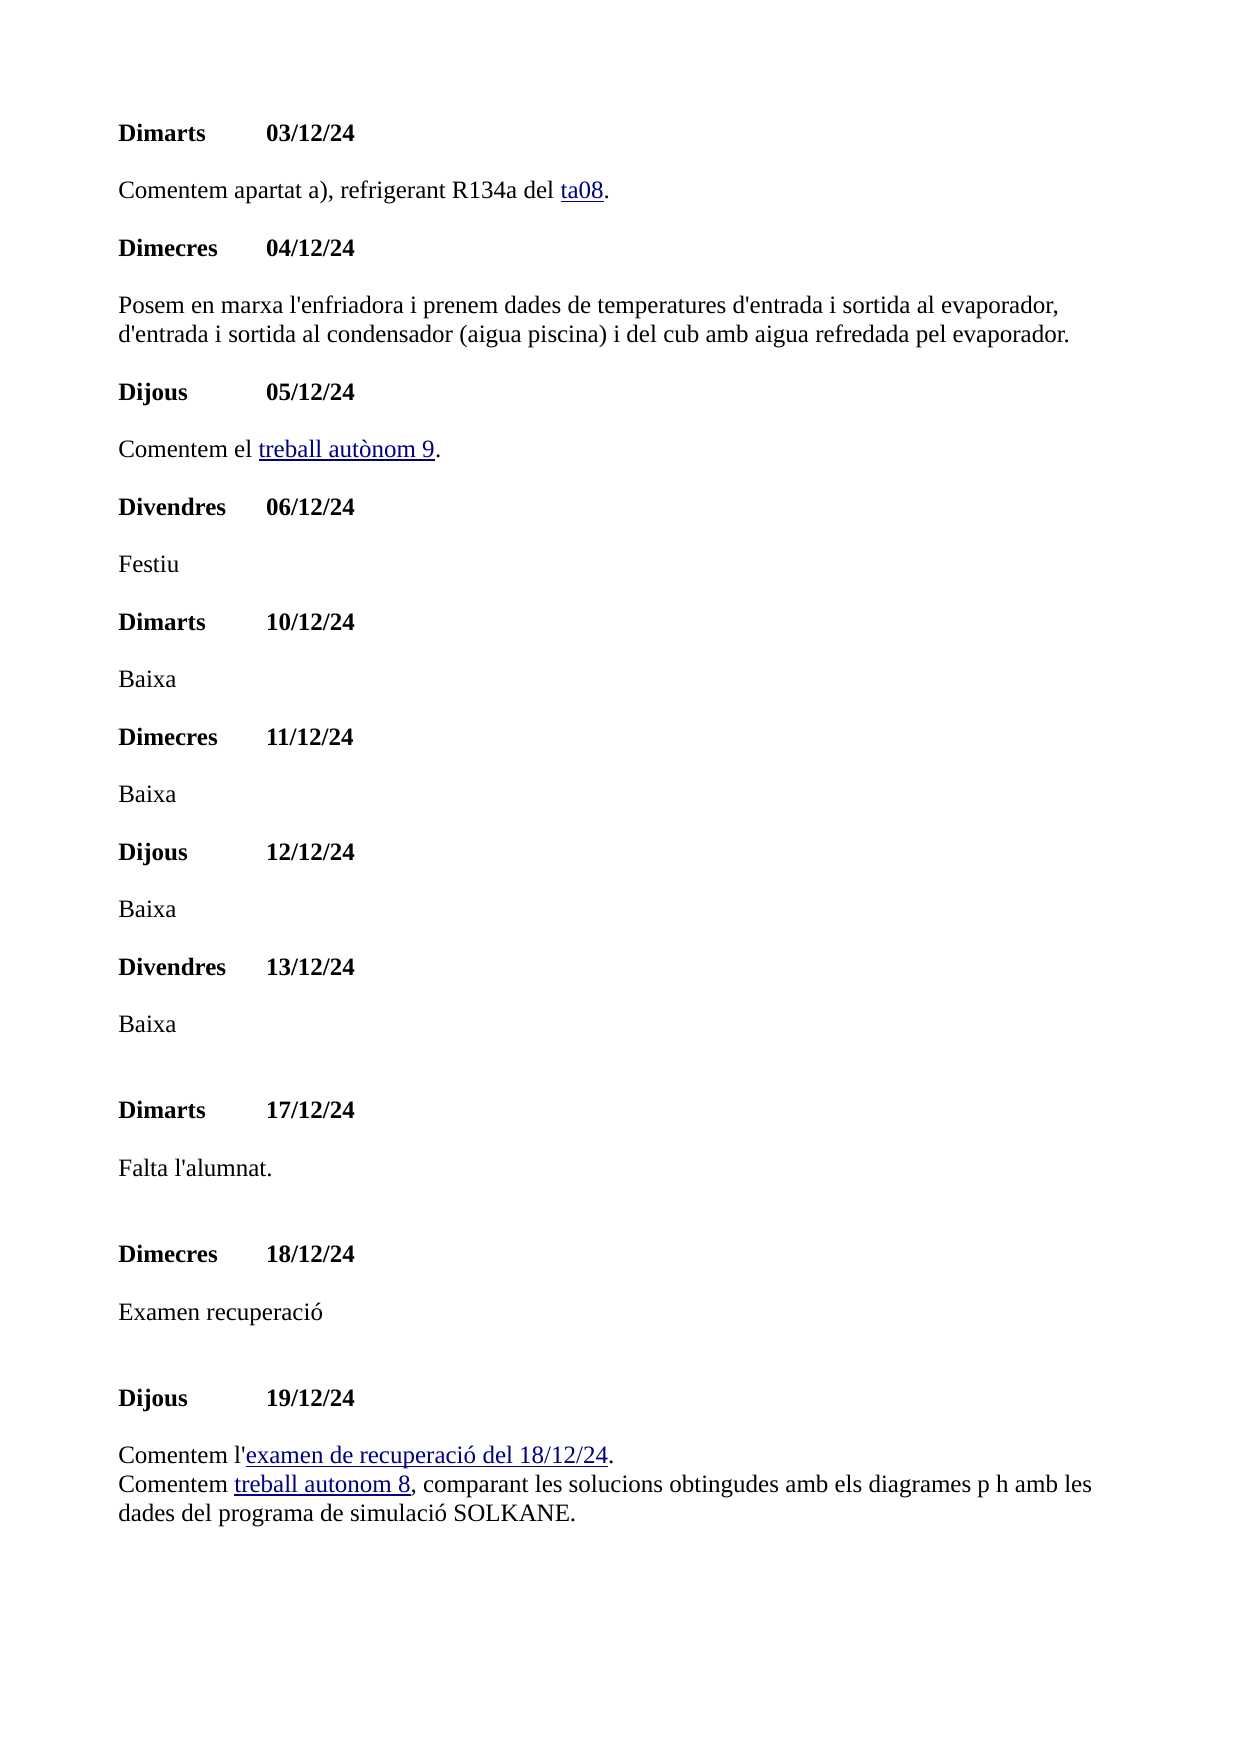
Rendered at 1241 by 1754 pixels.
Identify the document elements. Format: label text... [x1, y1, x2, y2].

text Festiu [118, 549, 1122, 578]
text Comentem treball autonom 8, comparant les solucions obtingudes amb els diagrames p h amb les dades del programa de simulació SOLKANE. [118, 1469, 1122, 1527]
text Comentem apartat a), refrigerant R134a del ta08. [118, 176, 1122, 204]
text Dijous 19/12/24 [118, 1383, 1122, 1412]
text Divendres 13/12/24 [118, 952, 1122, 981]
text Dimarts 10/12/24 [118, 607, 1122, 636]
text Baixa [118, 894, 1122, 923]
text Baixa [118, 1009, 1122, 1038]
text Falta l'alumnat. [118, 1153, 1122, 1182]
text Dimecres 11/12/24 [118, 722, 1122, 751]
text Posem en marxa l'enfriadora i prenem dades de temperatures d'entrada i sortida al evaporador, d'entrada i sortida al condensador (aigua piscina) i del cub amb aigua refredada pel evaporador. [118, 291, 1122, 348]
text Examen recuperació [118, 1297, 1122, 1326]
text Dimecres 18/12/24 [118, 1239, 1122, 1268]
text Baixa [118, 664, 1122, 693]
text Comentem l'examen de recuperació del 18/12/24. [118, 1441, 1122, 1469]
text Baixa [118, 779, 1122, 808]
text Divendres 06/12/24 [118, 492, 1122, 521]
text Dijous 05/12/24 [118, 377, 1122, 406]
text Dimecres 04/12/24 [118, 233, 1122, 262]
text Comentem el treball autònom 9. [118, 434, 1122, 463]
text Dimarts 03/12/24 [118, 118, 1122, 147]
text Dimarts 17/12/24 [118, 1096, 1122, 1124]
text Dijous 12/12/24 [118, 837, 1122, 866]
